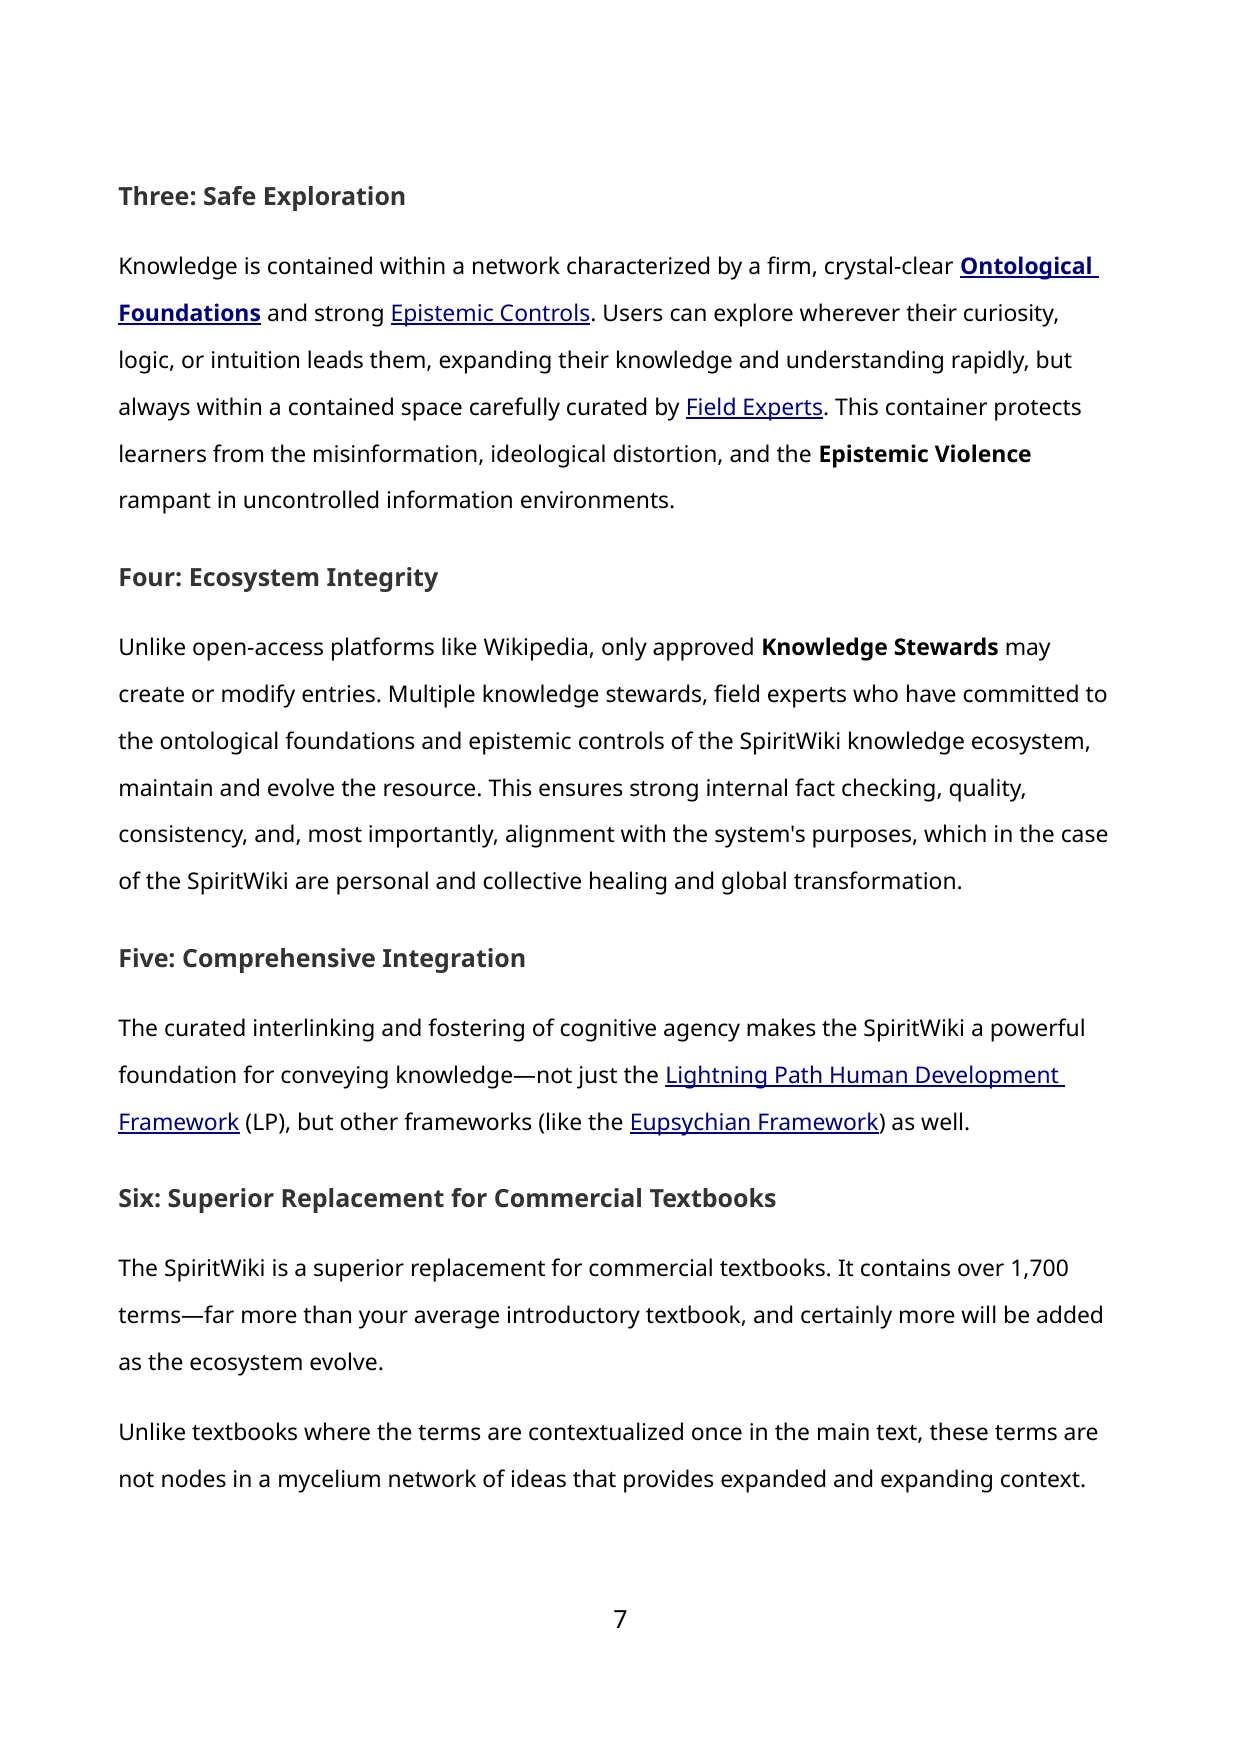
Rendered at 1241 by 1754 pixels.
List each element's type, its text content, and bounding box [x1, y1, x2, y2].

text Unlike open-access platforms like Wikipedia, only approved Knowledge Stewards may create or modify entries. Multiple knowledge stewards, field experts who have committed to the ontological foundations and epistemic controls of the SpiritWiki knowledge ecosystem, maintain and evolve the resource. This ensures strong internal fact checking, quality, consistency, and, most importantly, alignment with the system's purposes, which in the case of the SpiritWiki are personal and collective healing and global transformation. [118, 631, 1122, 896]
subtitle Four: Ecosystem Integrity [118, 560, 1122, 594]
text The curated interlinking and fostering of cognitive agency makes the SpiritWiki a powerful foundation for conveying knowledge—not just the Lightning Path Human Development Framework (LP), but other frameworks (like the Eupsychian Framework) as well. [118, 1012, 1122, 1137]
subtitle Three: Safe Exploration [118, 179, 1122, 213]
text Unlike textbooks where the terms are contextualized once in the main text, these terms are not nodes in a mycelium network of ideas that provides expanded and expanding context. [118, 1416, 1122, 1494]
subtitle Five: Comprehensive Integration [118, 941, 1122, 974]
subtitle Six: Superior Replacement for Commercial Textbooks [118, 1181, 1122, 1215]
text Knowledge is contained within a network characterized by a firm, crystal-clear Ontological Foundations and strong Epistemic Controls. Users can explore wherever their curiosity, logic, or intuition leads them, expanding their knowledge and understanding rapidly, but always within a contained space carefully curated by Field Experts. This container protects learners from the misinformation, ideological distortion, and the Epistemic Violence rampant in uncontrolled information environments. [118, 250, 1122, 516]
text The SpiritWiki is a superior replacement for commercial textbooks. It contains over 1,700 terms—far more than your average introductory textbook, and certainly more will be added as the ecosystem evolve. [118, 1252, 1122, 1377]
